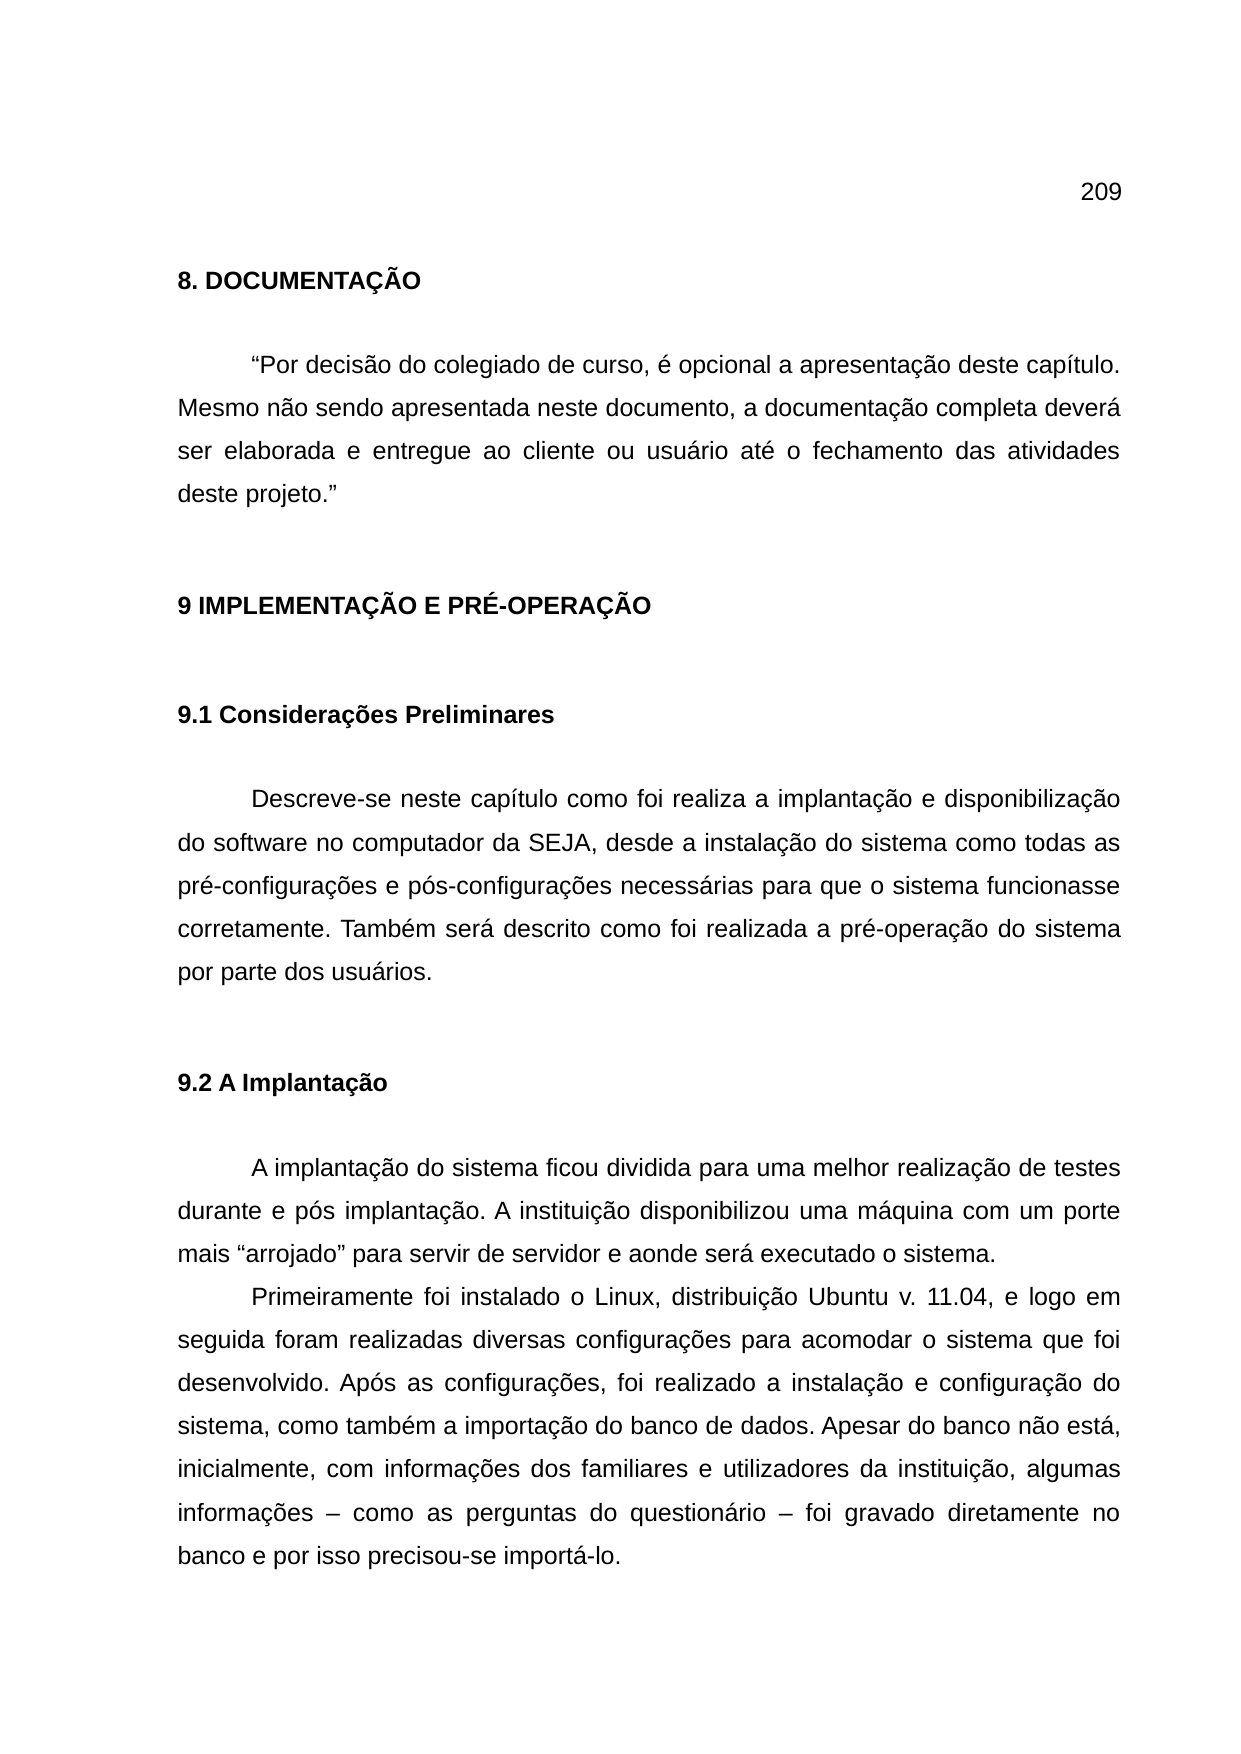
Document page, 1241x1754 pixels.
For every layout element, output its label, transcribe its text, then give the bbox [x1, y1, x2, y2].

subtitle 9.1 Considerações Preliminares [177, 700, 1122, 729]
text “Por decisão do colegiado de curso, é opcional a apresentação deste capítulo. Mesmo não sendo apresentada neste documento, a documentação completa deverá ser elaborada e entregue ao cliente ou usuário até o fechamento das atividades deste projeto.” [177, 350, 1122, 508]
subtitle 9.2 A Implantação [177, 1068, 1122, 1097]
subtitle 9 IMPLEMENTAÇÃO E PRÉ-OPERAÇÃO [177, 591, 1122, 619]
text A implantação do sistema ficou dividida para uma melhor realização de testes durante e pós implantação. A instituição disponibilizou uma máquina com um porte mais “arrojado” para servir de servidor e aonde será executado o sistema. [177, 1153, 1122, 1268]
text Primeiramente foi instalado o Linux, distribuição Ubuntu v. 11.04, e logo em seguida foram realizadas diversas configurações para acomodar o sistema que foi desenvolvido. Após as configurações, foi realizado a instalação e configuração do sistema, como também a importação do banco de dados. Apesar do banco não está, inicialmente, com informações dos familiares e utilizadores da instituição, algumas informações – como as perguntas do questionário – foi gravado diretamente no banco e por isso precisou-se importá-lo. [177, 1282, 1122, 1569]
text Descreve-se neste capítulo como foi realiza a implantação e disponibilização do software no computador da SEJA, desde a instalação do sistema como todas as pré-configurações e pós-configurações necessárias para que o sistema funcionasse corretamente. Também será descrito como foi realizada a pré-operação do sistema por parte dos usuários. [177, 784, 1122, 986]
subtitle 8. DOCUMENTAÇÃO [177, 266, 1122, 294]
